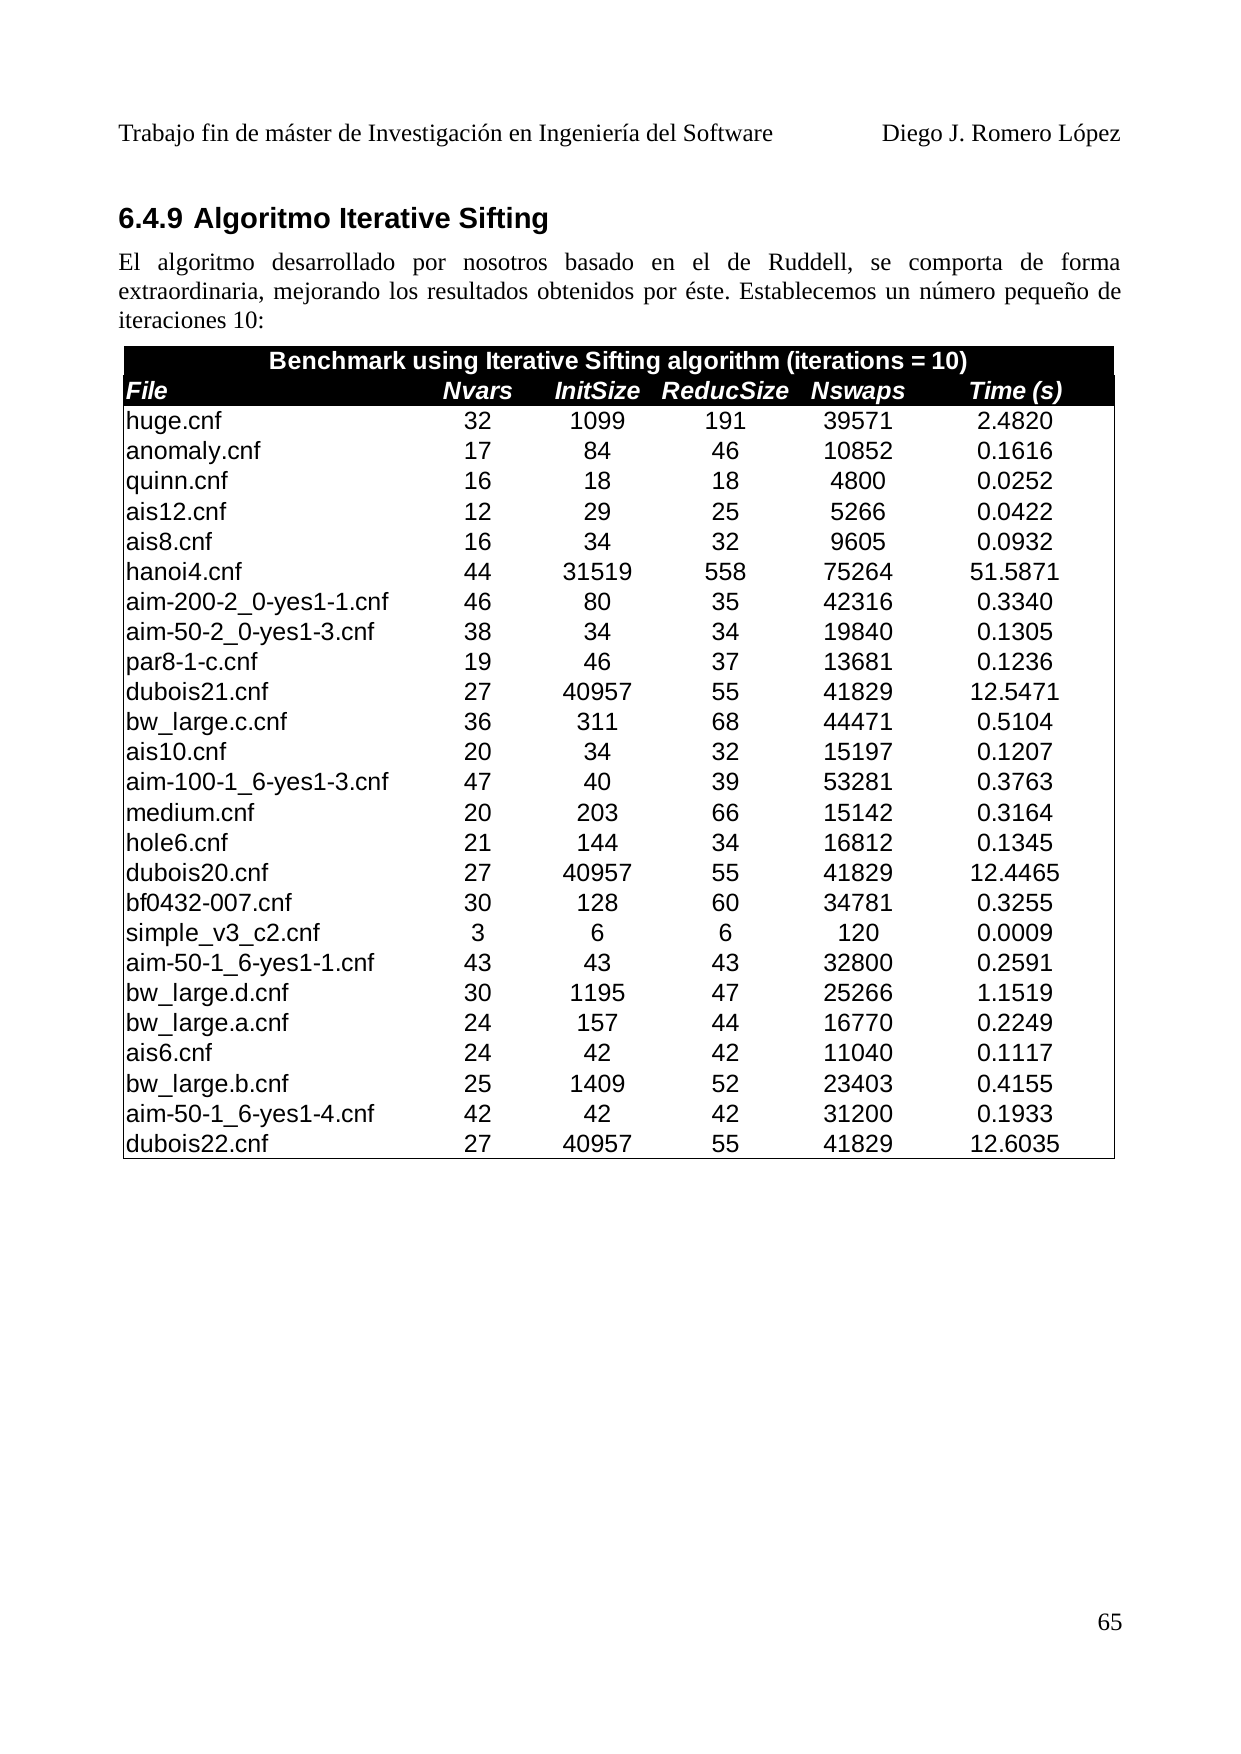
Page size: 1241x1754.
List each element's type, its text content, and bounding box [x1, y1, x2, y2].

subtitle Algoritmo Iterative Sifting [118, 201, 1122, 235]
text El algoritmo desarrollado por nosotros basado en el de Ruddell, se comporta de forma extraordinaria, mejorando los resultados obtenidos por éste. Establecemos un número pequeño de iteraciones 10: [118, 247, 1122, 334]
